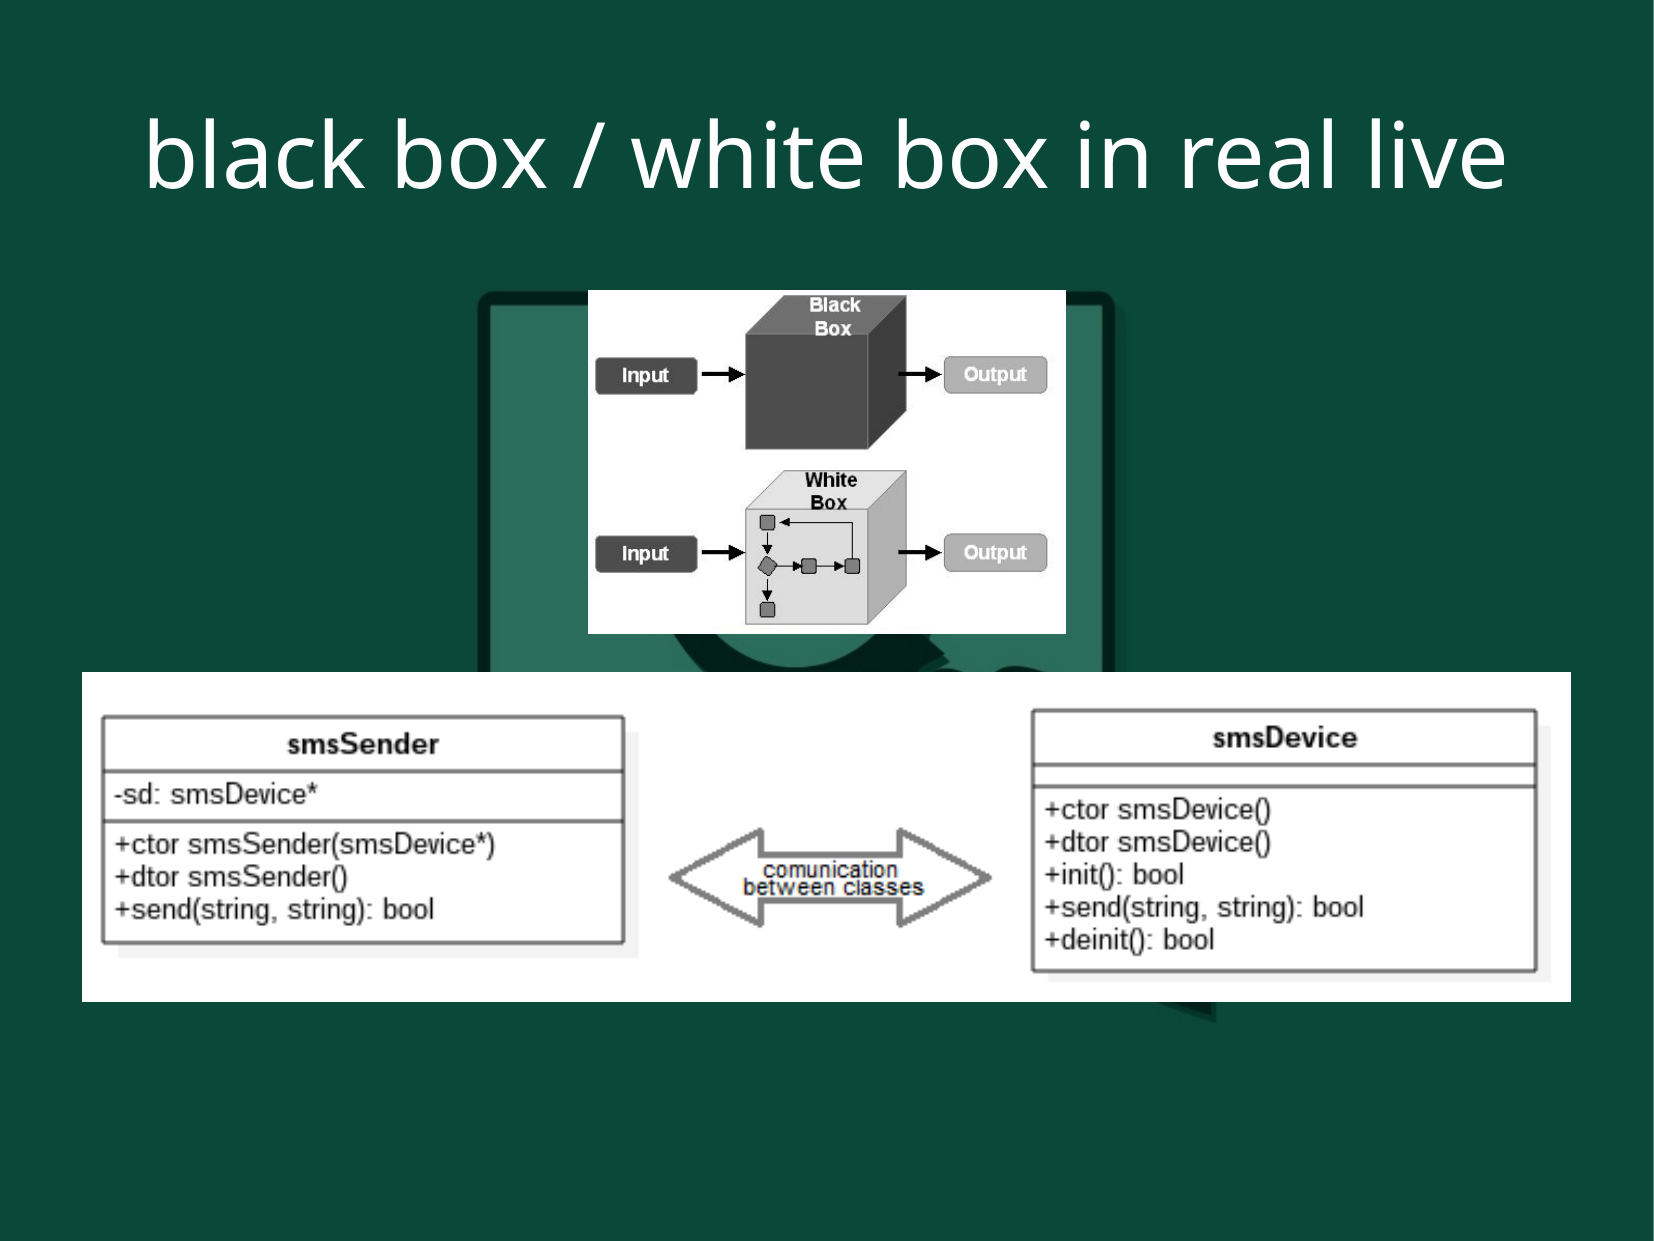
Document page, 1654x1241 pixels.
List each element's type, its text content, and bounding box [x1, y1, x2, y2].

picture [0, 0, 1654, 1241]
title black box / white box in real live [82, 23, 1571, 283]
